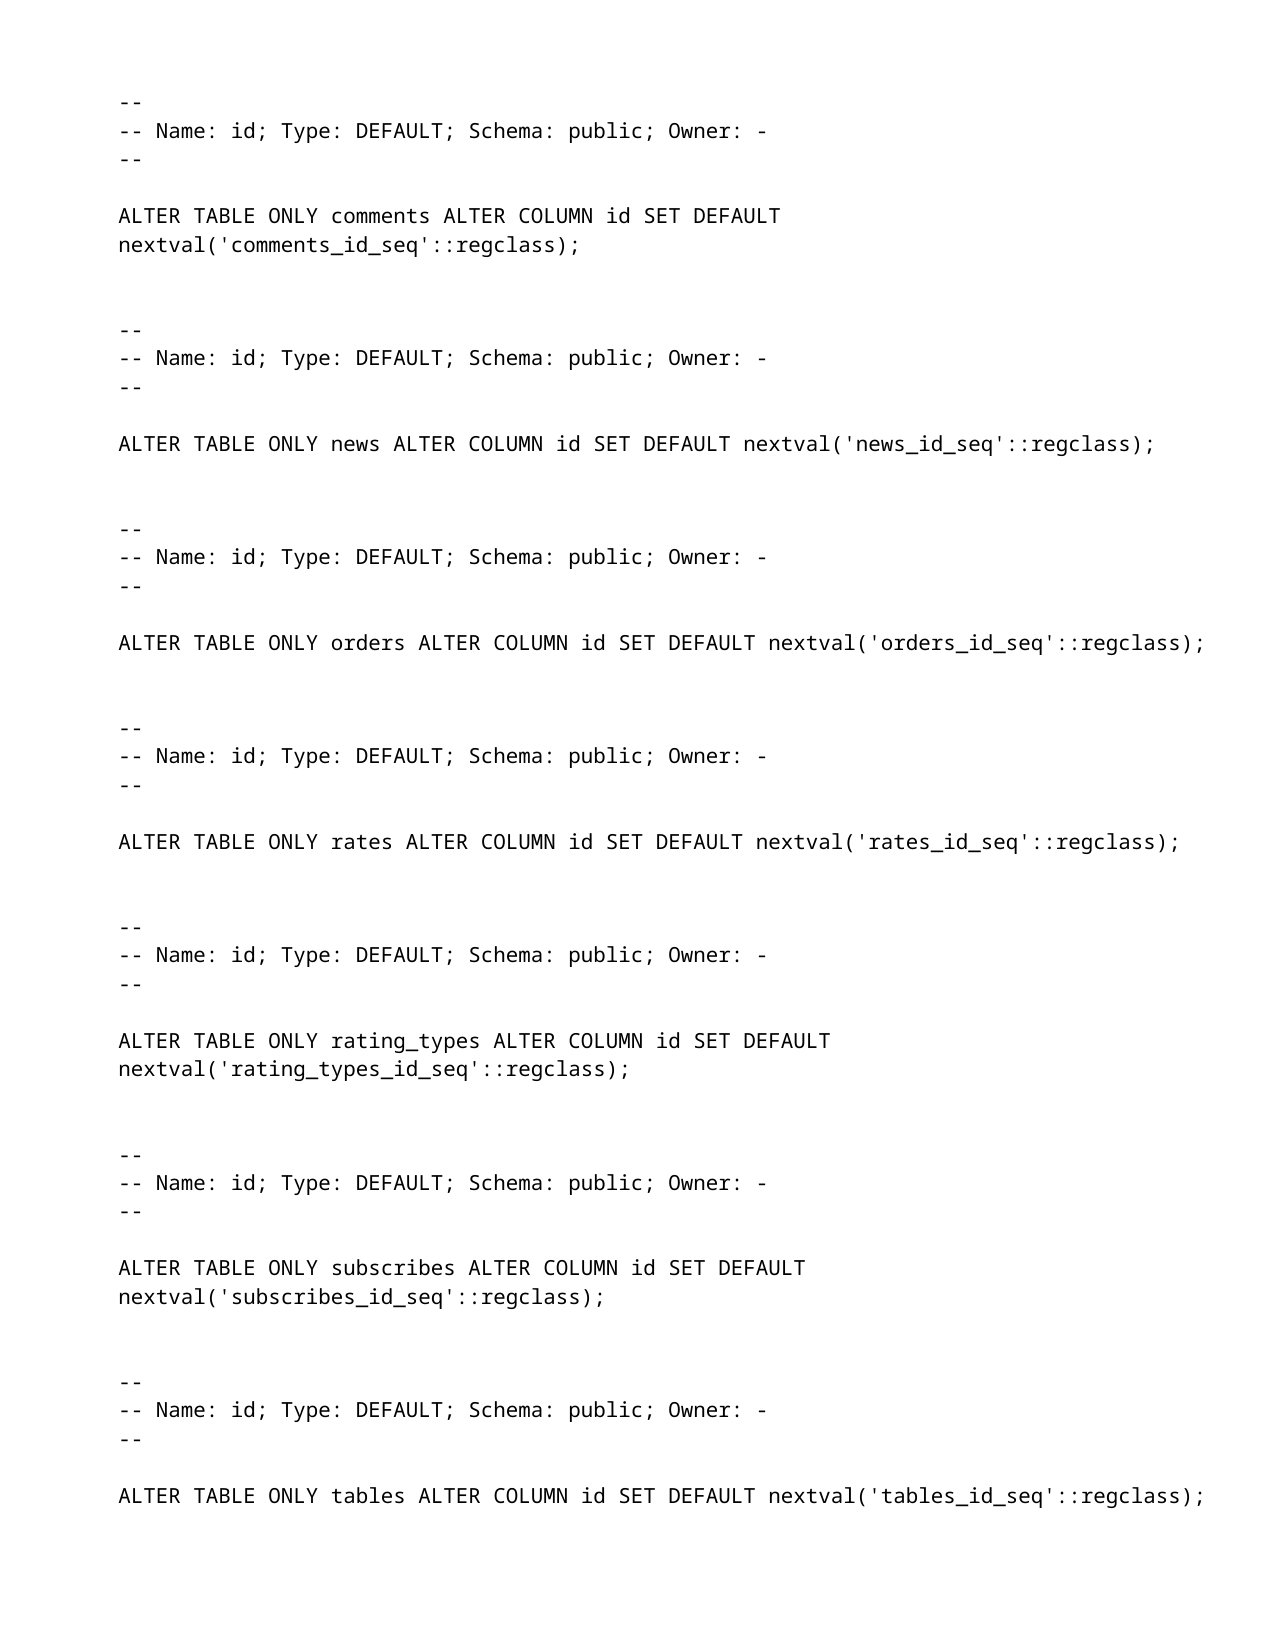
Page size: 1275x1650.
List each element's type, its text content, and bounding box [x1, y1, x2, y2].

text -- Name: id; Type: DEFAULT; Schema: public; Owner: - [118, 343, 1216, 372]
text -- Name: id; Type: DEFAULT; Schema: public; Owner: - [118, 116, 1216, 144]
text ALTER TABLE ONLY news ALTER COLUMN id SET DEFAULT nextval('news_id_seq'::regclass); [118, 429, 1216, 457]
text -- [118, 87, 1216, 116]
text ALTER TABLE ONLY orders ALTER COLUMN id SET DEFAULT nextval('orders_id_seq'::regclass); [118, 628, 1216, 656]
text -- [118, 372, 1216, 400]
text -- Name: id; Type: DEFAULT; Schema: public; Owner: - [118, 542, 1216, 571]
text -- Name: id; Type: DEFAULT; Schema: public; Owner: - [118, 941, 1216, 969]
text ALTER TABLE ONLY rating_types ALTER COLUMN id SET DEFAULT nextval('rating_types_id_seq'::regclass); [118, 1026, 1216, 1083]
text ALTER TABLE ONLY rates ALTER COLUMN id SET DEFAULT nextval('rates_id_seq'::regclass); [118, 827, 1216, 855]
text -- [118, 144, 1216, 173]
text -- [118, 514, 1216, 542]
text ALTER TABLE ONLY tables ALTER COLUMN id SET DEFAULT nextval('tables_id_seq'::regclass); [118, 1481, 1216, 1509]
text -- [118, 912, 1216, 941]
text -- [118, 1367, 1216, 1396]
text -- [118, 1140, 1216, 1168]
text ALTER TABLE ONLY comments ALTER COLUMN id SET DEFAULT nextval('comments_id_seq'::regclass); [118, 201, 1216, 258]
text -- [118, 1197, 1216, 1225]
text -- [118, 1424, 1216, 1452]
text -- Name: id; Type: DEFAULT; Schema: public; Owner: - [118, 1396, 1216, 1424]
text ALTER TABLE ONLY subscribes ALTER COLUMN id SET DEFAULT nextval('subscribes_id_seq'::regclass); [118, 1253, 1216, 1310]
text -- Name: id; Type: DEFAULT; Schema: public; Owner: - [118, 1168, 1216, 1197]
text -- [118, 315, 1216, 343]
text -- [118, 969, 1216, 997]
text -- Name: id; Type: DEFAULT; Schema: public; Owner: - [118, 742, 1216, 770]
text -- [118, 770, 1216, 798]
text -- [118, 571, 1216, 599]
text -- [118, 713, 1216, 742]
